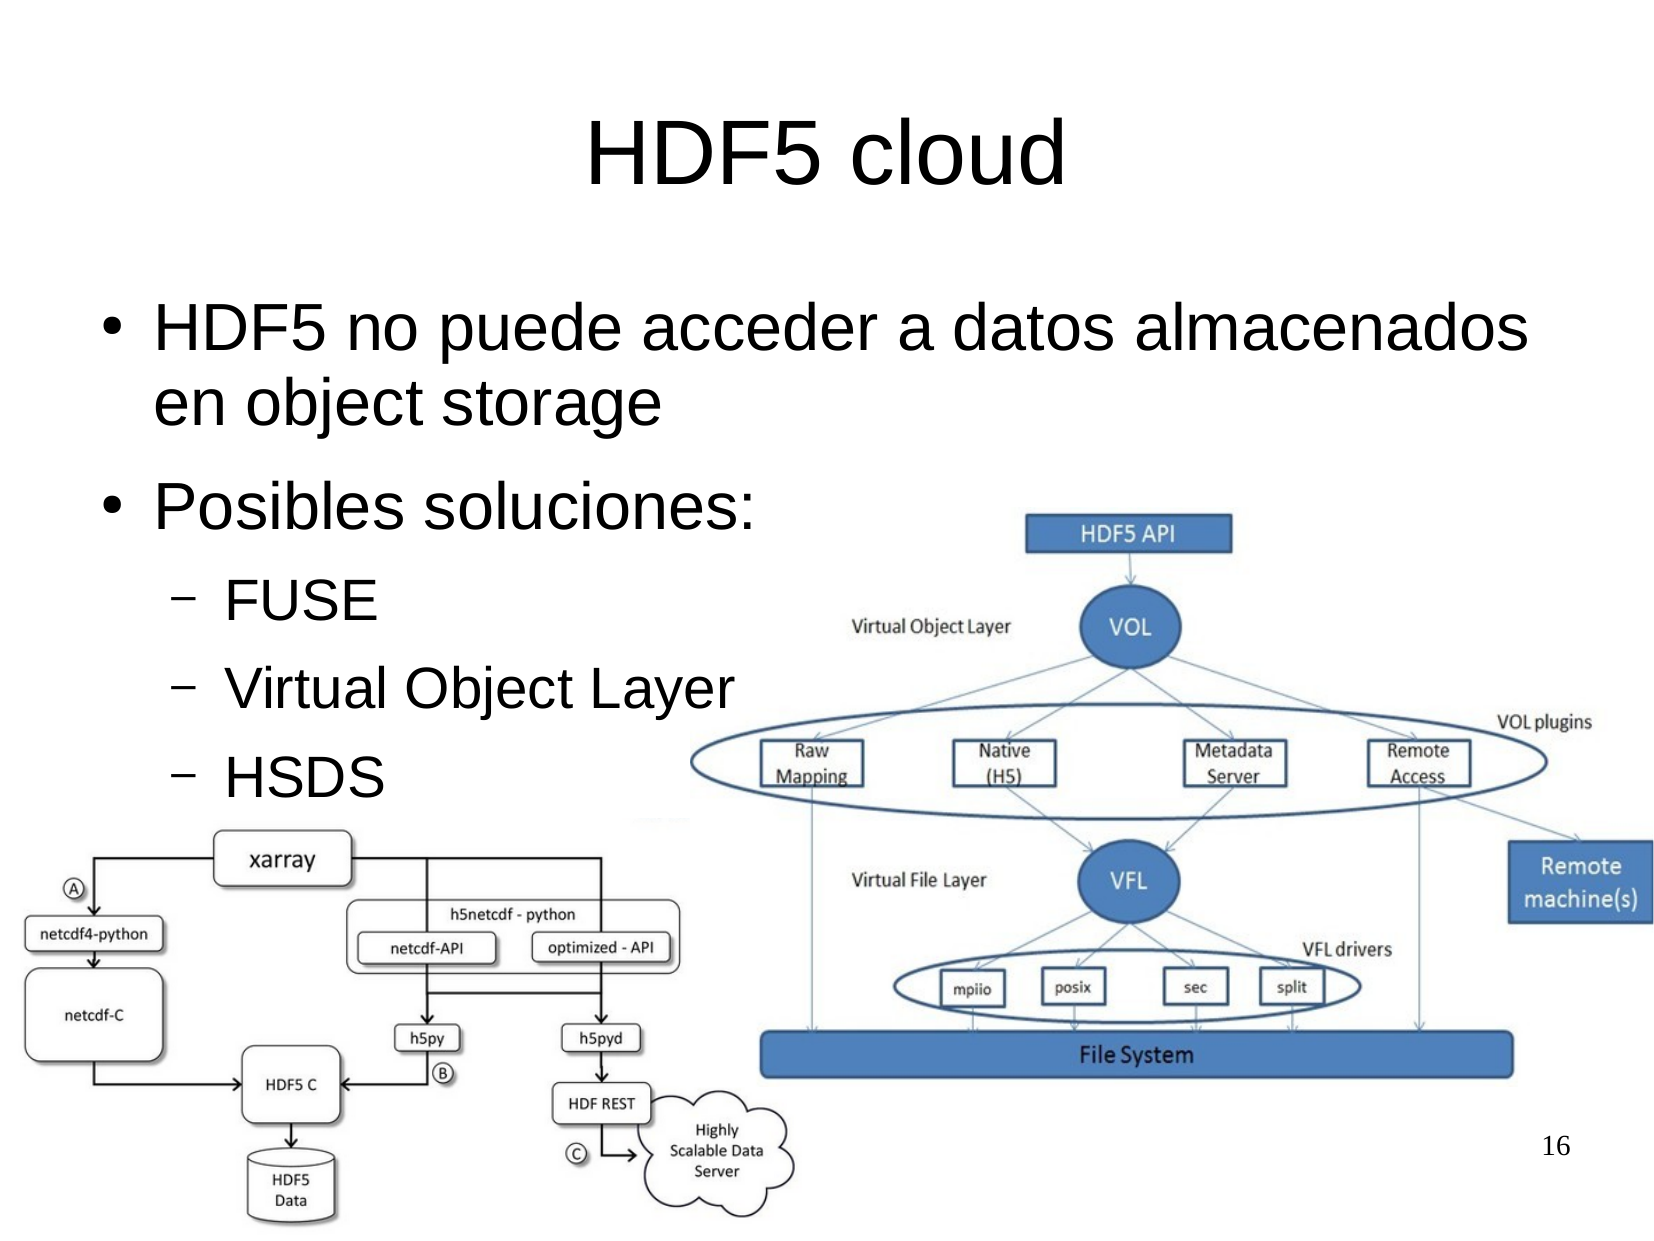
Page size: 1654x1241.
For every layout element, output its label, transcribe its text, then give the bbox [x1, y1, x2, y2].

list HDF5 no puede acceder a datos almacenados en object storage Posibles soluciones: FUSE Virtual Object Layer HSDS [82, 290, 1571, 1010]
picture [11, 507, 1654, 1237]
title HDF5 cloud [82, 49, 1571, 257]
